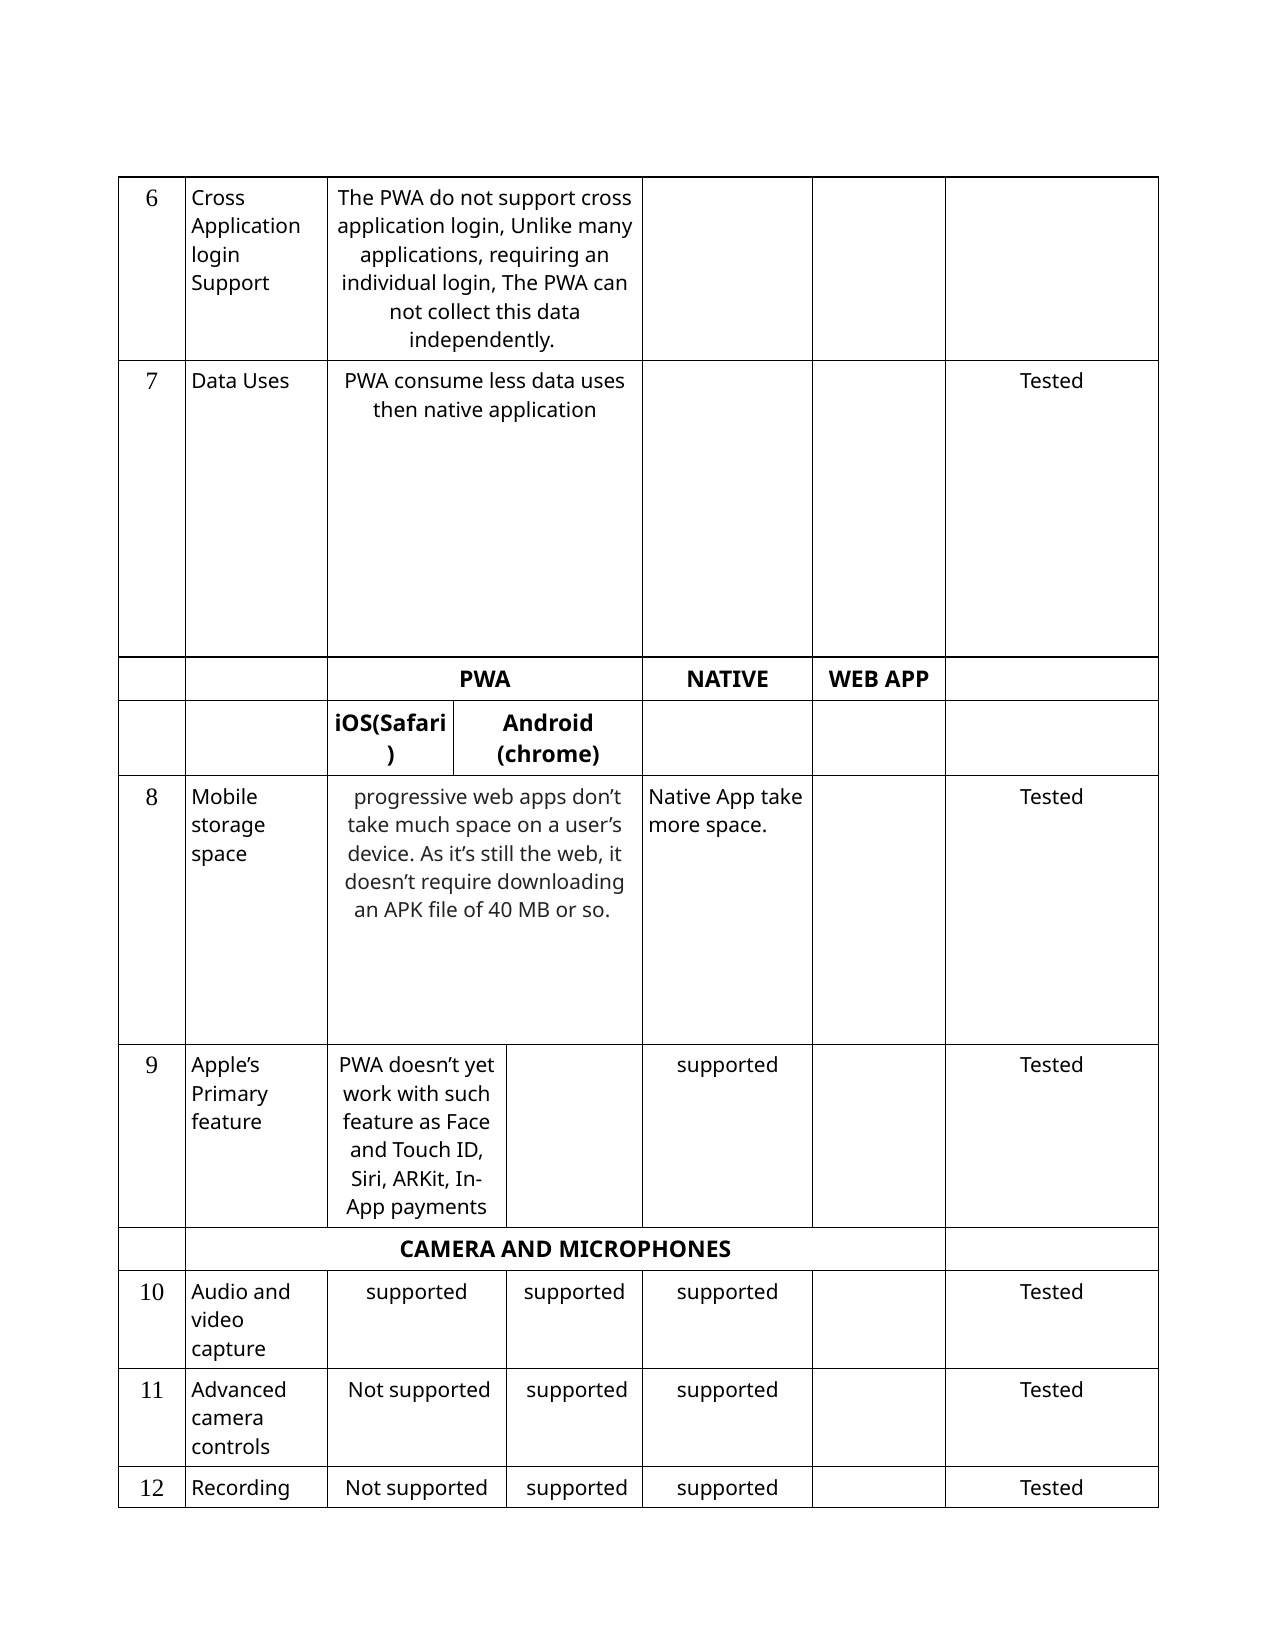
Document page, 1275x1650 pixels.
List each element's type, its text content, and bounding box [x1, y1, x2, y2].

table_cell Native App take more space. [643, 776, 812, 1043]
table_cell supported [643, 1271, 812, 1368]
table_cell Tested [946, 361, 1158, 656]
table_cell PWA consume less data uses then native application [328, 361, 642, 656]
table_cell [119, 658, 185, 700]
table_cell [119, 701, 185, 775]
table_cell iOS(Safari) [328, 701, 453, 775]
table_cell 10 [119, 1271, 185, 1368]
table_cell supported [507, 1271, 642, 1368]
table_cell PWA doesn’t yet work with such feature as Face and Touch ID, Siri, ARKit, In-App payments [328, 1045, 506, 1227]
table_cell [643, 178, 812, 359]
table_cell 9 [119, 1045, 185, 1227]
table_cell [946, 178, 1158, 359]
table_cell The PWA do not support cross application login, Unlike many applications, requiring an individual login, The PWA can not collect this data independently. [328, 178, 642, 359]
table_cell Audio and video capture [186, 1271, 327, 1368]
table_cell [186, 701, 327, 775]
table_cell Not supported [328, 1467, 506, 1507]
table_cell Advanced camera controls [186, 1369, 327, 1466]
table_cell NATIVE [643, 658, 812, 700]
table_cell Tested [946, 1045, 1158, 1227]
table_cell [813, 361, 945, 656]
table_cell Tested [946, 1467, 1158, 1507]
table_cell [946, 701, 1158, 775]
table_cell [946, 658, 1158, 700]
table_cell CAMERA AND MICROPHONES [186, 1228, 945, 1270]
table_cell Android (chrome) [454, 701, 642, 775]
table_cell [813, 1045, 945, 1227]
table_cell Data Uses [186, 361, 327, 656]
table_cell supported [643, 1467, 812, 1507]
table_cell 8 [119, 776, 185, 1043]
table_cell [813, 701, 945, 775]
table_cell [119, 1228, 185, 1270]
table_cell 6 [119, 178, 185, 359]
table_cell [813, 1467, 945, 1507]
table_cell Tested [946, 776, 1158, 1043]
table_cell [946, 1228, 1158, 1270]
table_cell PWA [328, 658, 642, 700]
table_cell Tested [946, 1271, 1158, 1368]
table_cell Tested [946, 1369, 1158, 1466]
table_cell [813, 178, 945, 359]
table_cell supported [507, 1369, 642, 1466]
table_cell [813, 776, 945, 1043]
table_cell Apple’s Primary feature [186, 1045, 327, 1227]
table_cell [643, 361, 812, 656]
table_cell Cross Application login Support [186, 178, 327, 359]
table_cell supported [507, 1467, 642, 1507]
table_cell 12 [119, 1467, 185, 1507]
table_cell 11 [119, 1369, 185, 1466]
table_cell supported [643, 1045, 812, 1227]
table_cell [813, 1369, 945, 1466]
table_cell [507, 1045, 642, 1227]
table_cell [186, 658, 327, 700]
table_cell Recording [186, 1467, 327, 1507]
table_cell WEB APP [813, 658, 945, 700]
table_cell [643, 701, 812, 775]
table_cell progressive web apps don’t take much space on a user’s device. As it’s still the web, it doesn’t require downloading an APK file of 40 MB or so. [328, 776, 642, 1043]
table_cell 7 [119, 361, 185, 656]
table_cell Mobile storage space [186, 776, 327, 1043]
table_cell Not supported [328, 1369, 506, 1466]
table_cell [813, 1271, 945, 1368]
table_cell supported [328, 1271, 506, 1368]
table_cell supported [643, 1369, 812, 1466]
